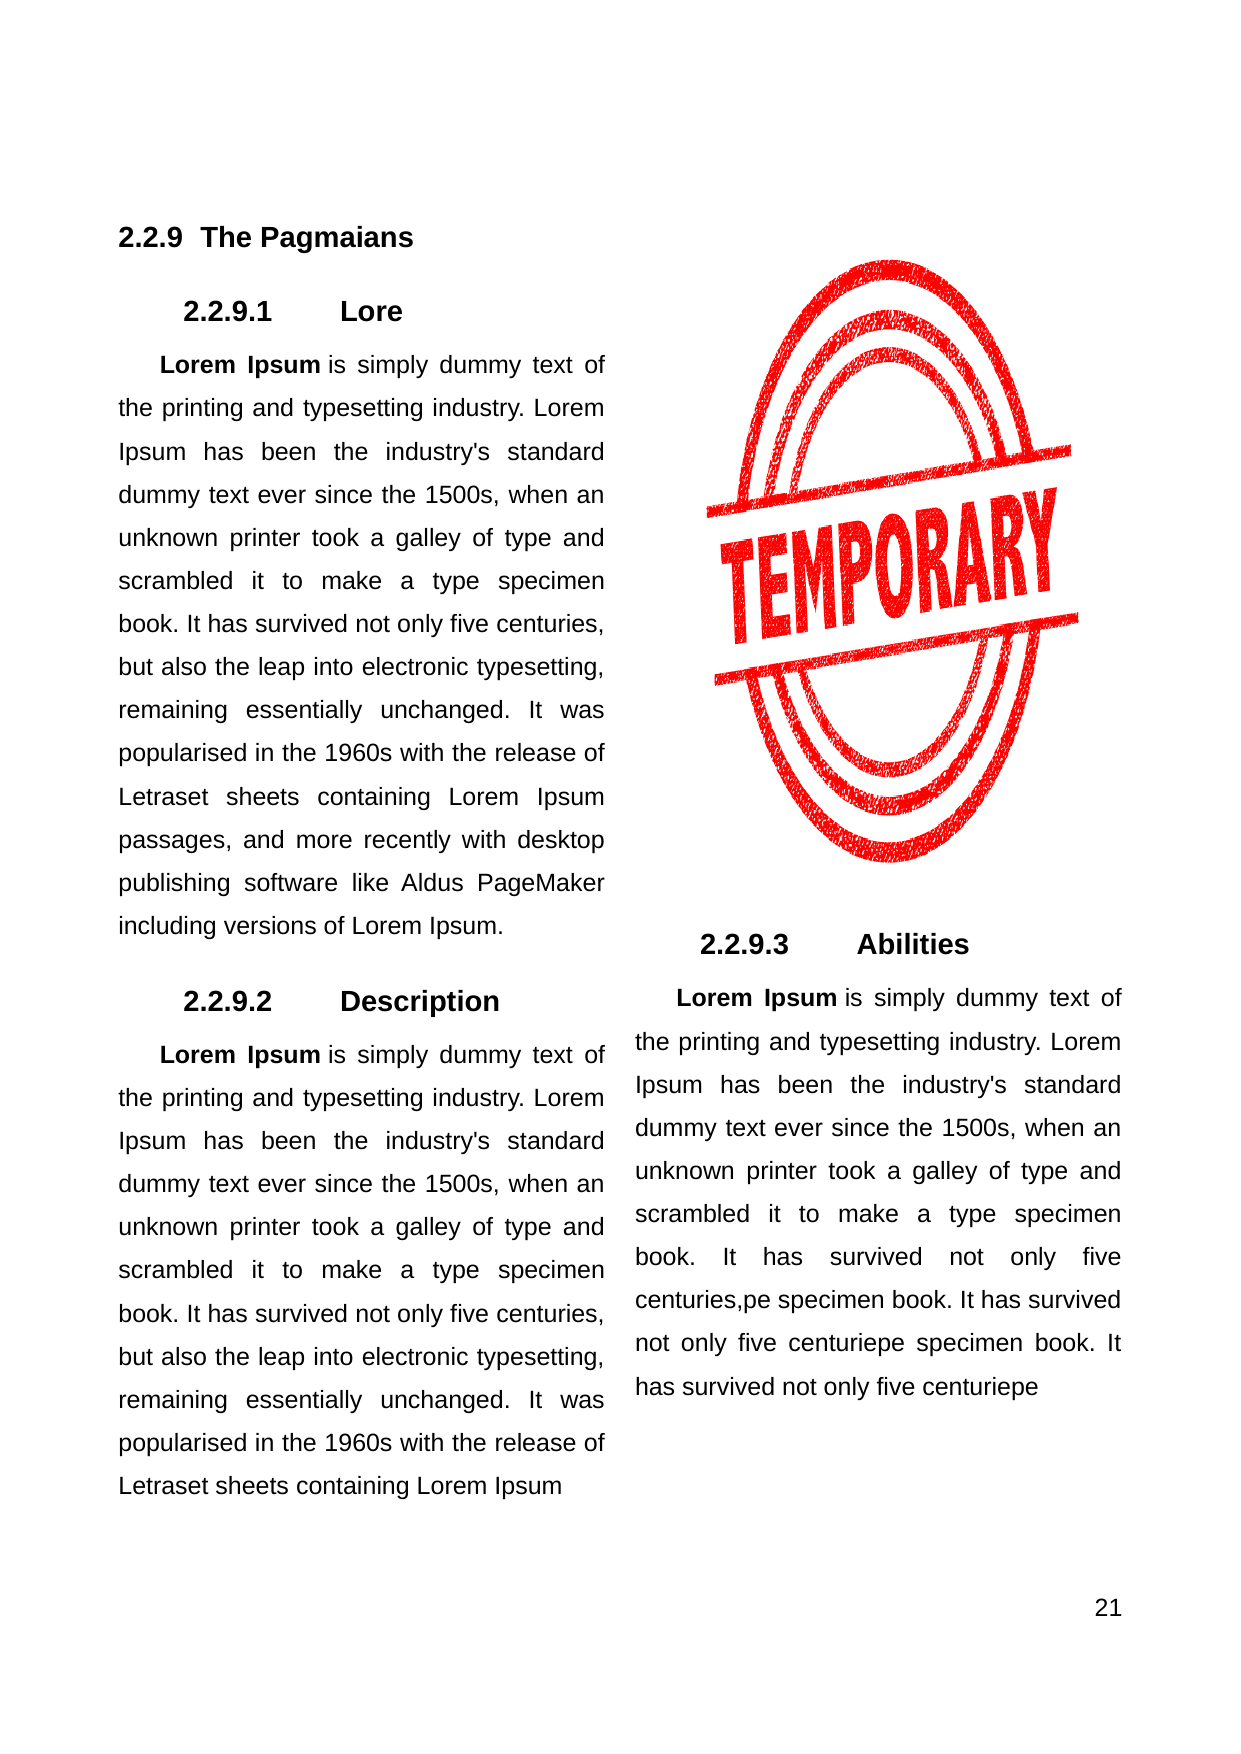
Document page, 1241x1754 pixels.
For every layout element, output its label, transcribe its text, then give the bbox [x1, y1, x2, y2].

subtitle The Pagmaians [118, 220, 605, 254]
subtitle Abilities [635, 911, 1122, 961]
text Lorem Ipsum is simply dummy text of the printing and typesetting industry. Lorem Ipsum has been the industry's standard dummy text ever since the 1500s, when an unknown printer took a galley of type and scrambled it to make a type specimen book. It has survived not only five centuries, but also the leap into electronic typesetting, remaining essentially unchanged. It was popularised in the 1960s with the release of Letraset sheets containing Lorem Ipsum [118, 1040, 605, 1500]
subtitle Lore [118, 294, 605, 328]
picture [633, 227, 1131, 911]
subtitle [635, 220, 1122, 227]
subtitle Description [118, 983, 605, 1017]
text Lorem Ipsum is simply dummy text of the printing and typesetting industry. Lorem Ipsum has been the industry's standard dummy text ever since the 1500s, when an unknown printer took a galley of type and scrambled it to make a type specimen book. It has survived not only five centuries, but also the leap into electronic typesetting, remaining essentially unchanged. It was popularised in the 1960s with the release of Letraset sheets containing Lorem Ipsum passages, and more recently with desktop publishing software like Aldus PageMaker including versions of Lorem Ipsum. [118, 350, 605, 940]
text Lorem Ipsum is simply dummy text of the printing and typesetting industry. Lorem Ipsum has been the industry's standard dummy text ever since the 1500s, when an unknown printer took a galley of type and scrambled it to make a type specimen book. It has survived not only five centuries,pe specimen book. It has survived not only five centuriepe specimen book. It has survived not only five centuriepe [635, 983, 1122, 1400]
